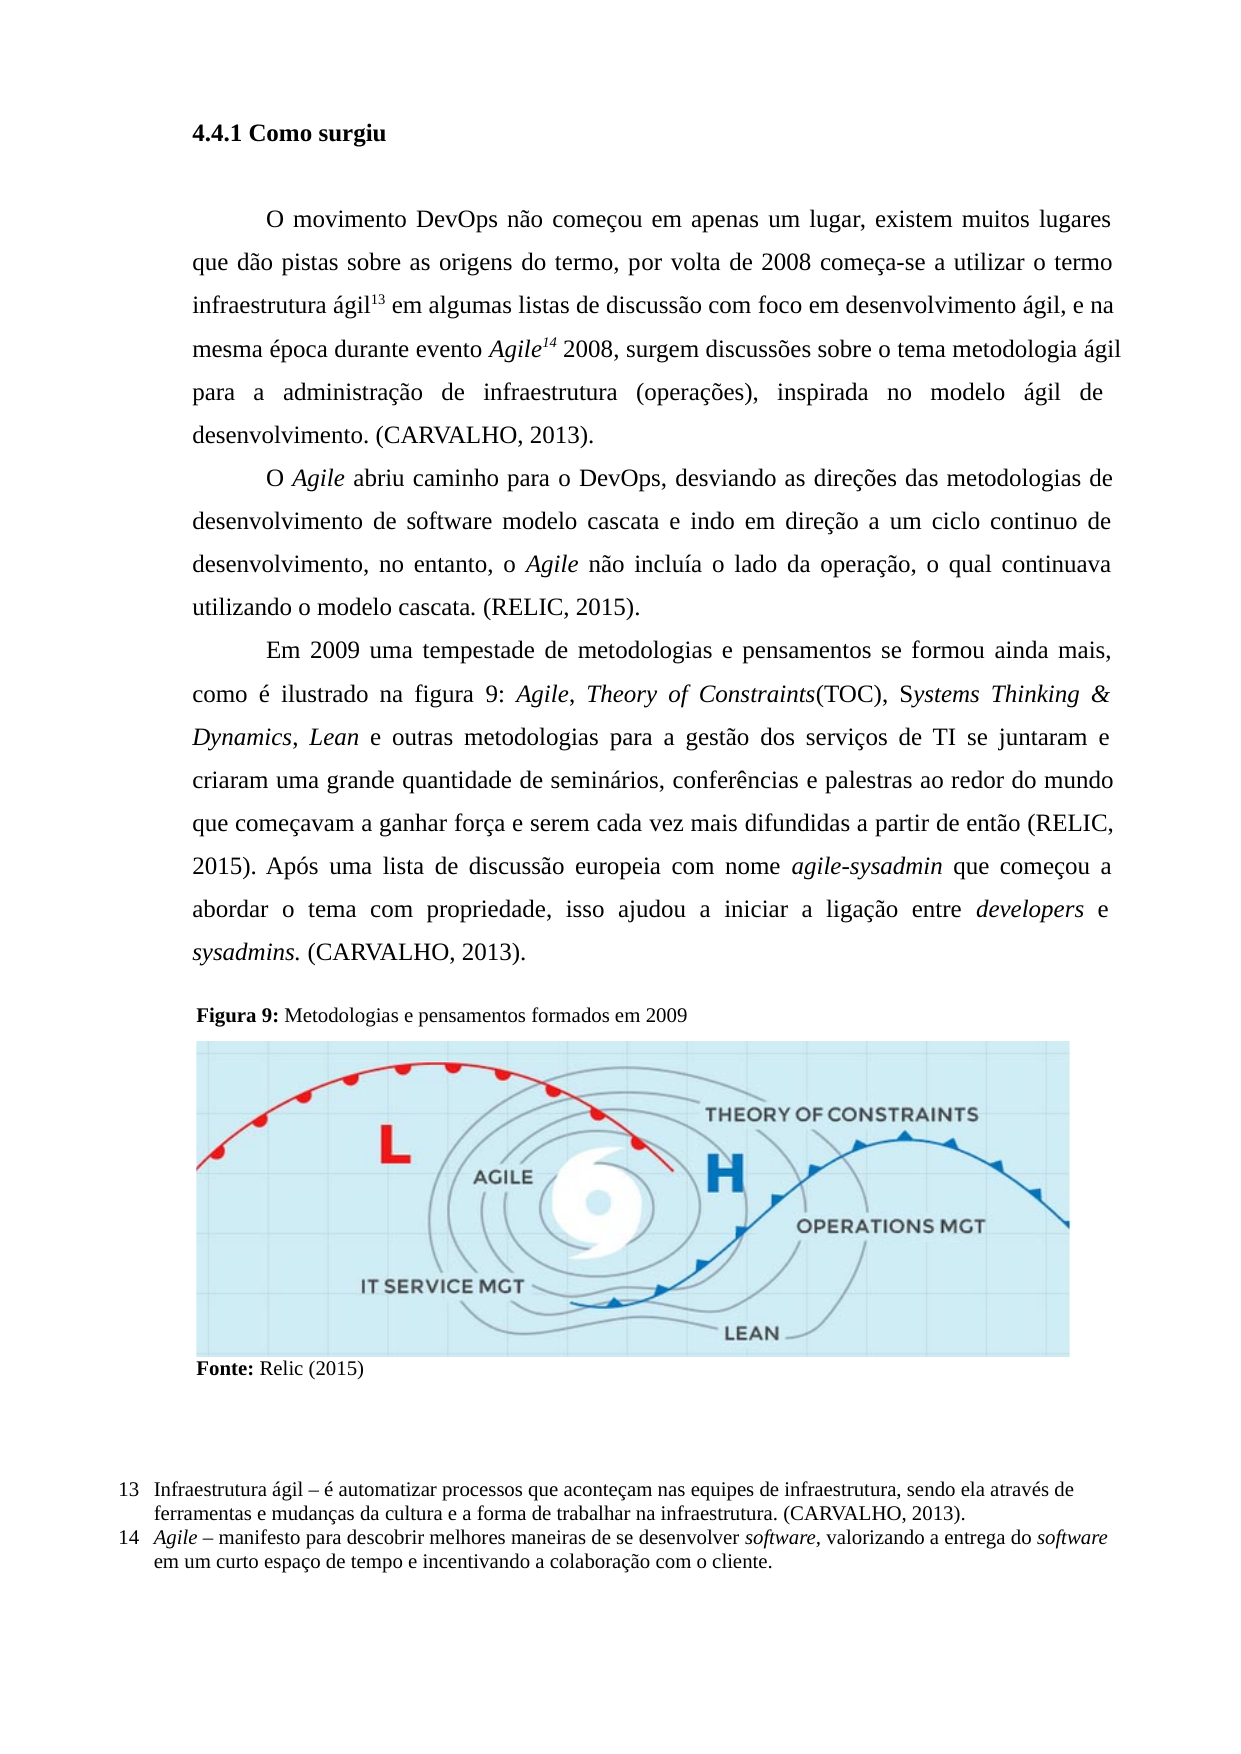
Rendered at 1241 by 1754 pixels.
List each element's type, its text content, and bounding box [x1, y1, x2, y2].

text O Agile abriu caminho para o DevOps, desviando as direções das metodologias de desenvolvimento de software modelo cascata e indo em direção a um ciclo continuo de desenvolvimento, no entanto, o Agile não incluía o lado da operação, o qual continuava utilizando o modelo cascata. (RELIC, 2015). [118, 463, 1122, 621]
text Fonte: Relic (2015) [196, 1357, 1071, 1380]
picture [196, 1041, 1071, 1357]
text Em 2009 uma tempestade de metodologias e pensamentos se formou ainda mais, como é ilustrado na figura 9: Agile, Theory of Constraints(TOC), Systems Thinking & Dynamics, Lean e outras metodologias para a gestão dos serviços de TI se juntaram e criaram uma grande quantidade de seminários, conferências e palestras ao redor do mundo que começavam a ganhar força e serem cada vez mais difundidas a partir de então (RELIC, 2015). Após uma lista de discussão europeia com nome agile-sysadmin que começou a abordar o tema com propriedade, isso ajudou a iniciar a ligação entre developers e sysadmins. (CARVALHO, 2013). [118, 636, 1122, 966]
text Agile – manifesto para descobrir melhores maneiras de se desenvolver software, valorizando a entrega do software em um curto espaço de tempo e incentivando a colaboração com o cliente. [118, 1525, 1122, 1573]
text O movimento DevOps não começou em apenas um lugar, existem muitos lugares que dão pistas sobre as origens do termo, por volta de 2008 começa-se a utilizar o termo infraestrutura ágil em algumas listas de discussão com foco em desenvolvimento ágil, e na mesma época durante evento Agile 2008, surgem discussões sobre o tema metodologia ágil para a administração de infraestrutura (operações), inspirada no modelo ágil de desenvolvimento. (CARVALHO, 2013). [118, 204, 1122, 449]
text 4.4.1 Como surgiu [118, 118, 1122, 147]
text Figura 9: Metodologias e pensamentos formados em 2009 [196, 1003, 1071, 1027]
text Infraestrutura ágil – é automatizar processos que aconteçam nas equipes de infraestrutura, sendo ela através de ferramentas e mudanças da cultura e a forma de trabalhar na infraestrutura. (CARVALHO, 2013). [118, 1477, 1122, 1525]
